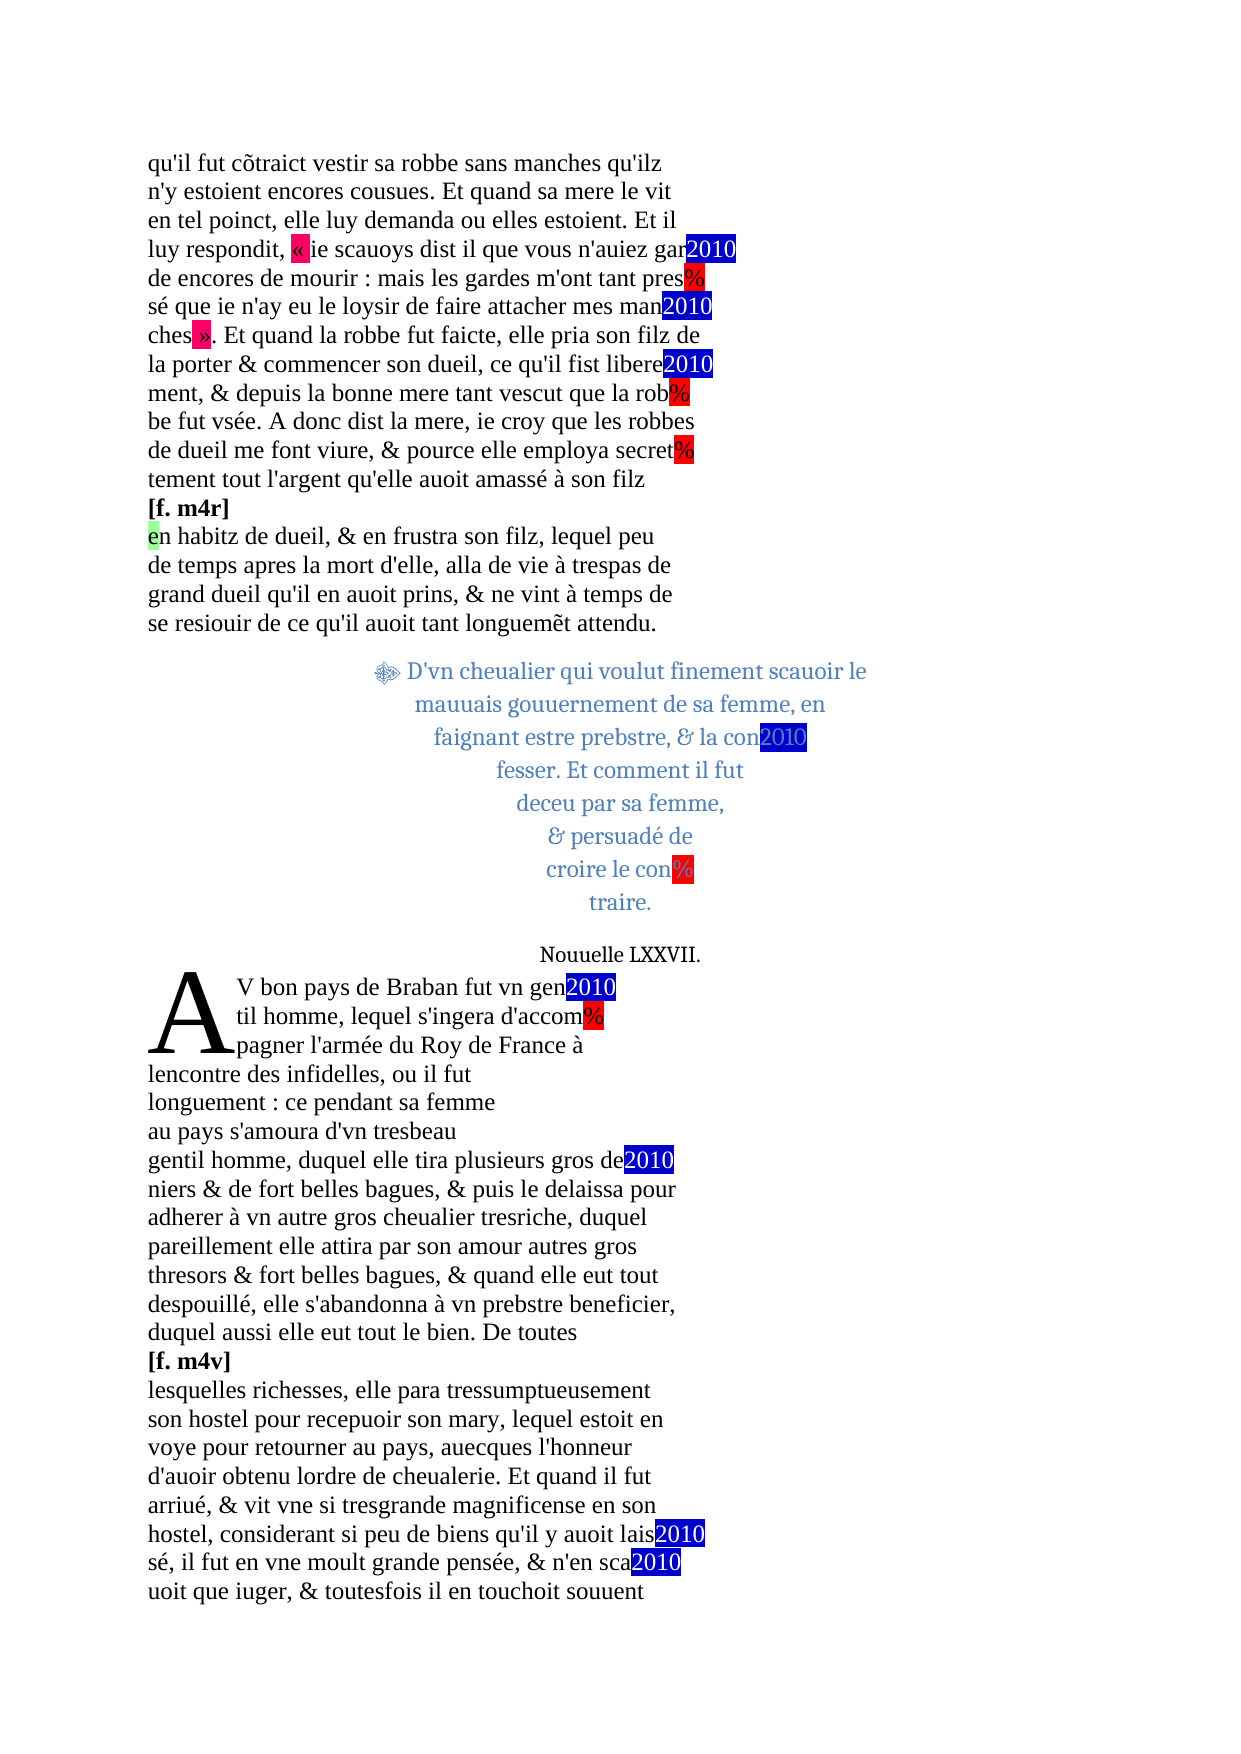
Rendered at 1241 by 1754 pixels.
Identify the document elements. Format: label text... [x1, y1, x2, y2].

subtitle Nouuelle LXXVII. [148, 942, 1093, 968]
text AV bon pays de Braban fut vn gen2010 til homme, lequel s'ingera d'accom% pagner l'armée du Roy de France à lencontre des infidelles, ou il fut longuement : ce pendant sa femme au pays s'amoura d'vn tresbeau gentil homme, duquel elle tira plusieurs gros de2010 niers & de fort belles bagues, & puis le delaissa pour adherer à vn autre gros cheualier tresriche, duquel pareillement elle attira par son amour autres gros thresors & fort belles bagues, & quand elle eut tout despouillé, elle s'abandonna à vn prebstre beneficier, duquel aussi elle eut tout le bien. De toutes [f. m4v] lesquelles richesses, elle para tressumptueusement son hostel pour recepuoir son mary, lequel estoit en voye pour retourner au pays, auecques l'honneur d'auoir obtenu lordre de cheualerie. Et quand il fut arriué, & vit vne si tresgrande magnificense en son hostel, considerant si peu de biens qu'il y auoit lais2010 sé, il fut en vne moult grande pensée, & n'en sca2010 uoit que iuger, & toutesfois il en touchoit souuent [148, 972, 1093, 1605]
subtitle ❧ D'vn cheualier qui voulut finement scauoir le mauuais gouuernement de sa femme, en faignant estre prebstre, & la con2010 fesser. Et comment il fut deceu par sa femme, & persuadé de croire le con% traire. [148, 657, 1093, 917]
text qu'il fut cõtraict vestir sa robbe sans manches qu'ilz n'y estoient encores cousues. Et quand sa mere le vit en tel poinct, elle luy demanda ou elles estoient. Et il luy respondit, « ie scauoys dist il que vous n'auiez gar2010 de encores de mourir : mais les gardes m'ont tant pres% sé que ie n'ay eu le loysir de faire attacher mes man2010 ches ». Et quand la robbe fut faicte, elle pria son filz de la porter & commencer son dueil, ce qu'il fist libere2010 ment, & depuis la bonne mere tant vescut que la rob% be fut vsée. A donc dist la mere, ie croy que les robbes de dueil me font viure, & pource elle employa secret% tement tout l'argent qu'elle auoit amassé à son filz [f. m4r] en habitz de dueil, & en frustra son filz, lequel peu de temps apres la mort d'elle, alla de vie à trespas de grand dueil qu'il en auoit prins, & ne vint à temps de se resiouir de ce qu'il auoit tant longuemẽt attendu. [148, 148, 1093, 636]
